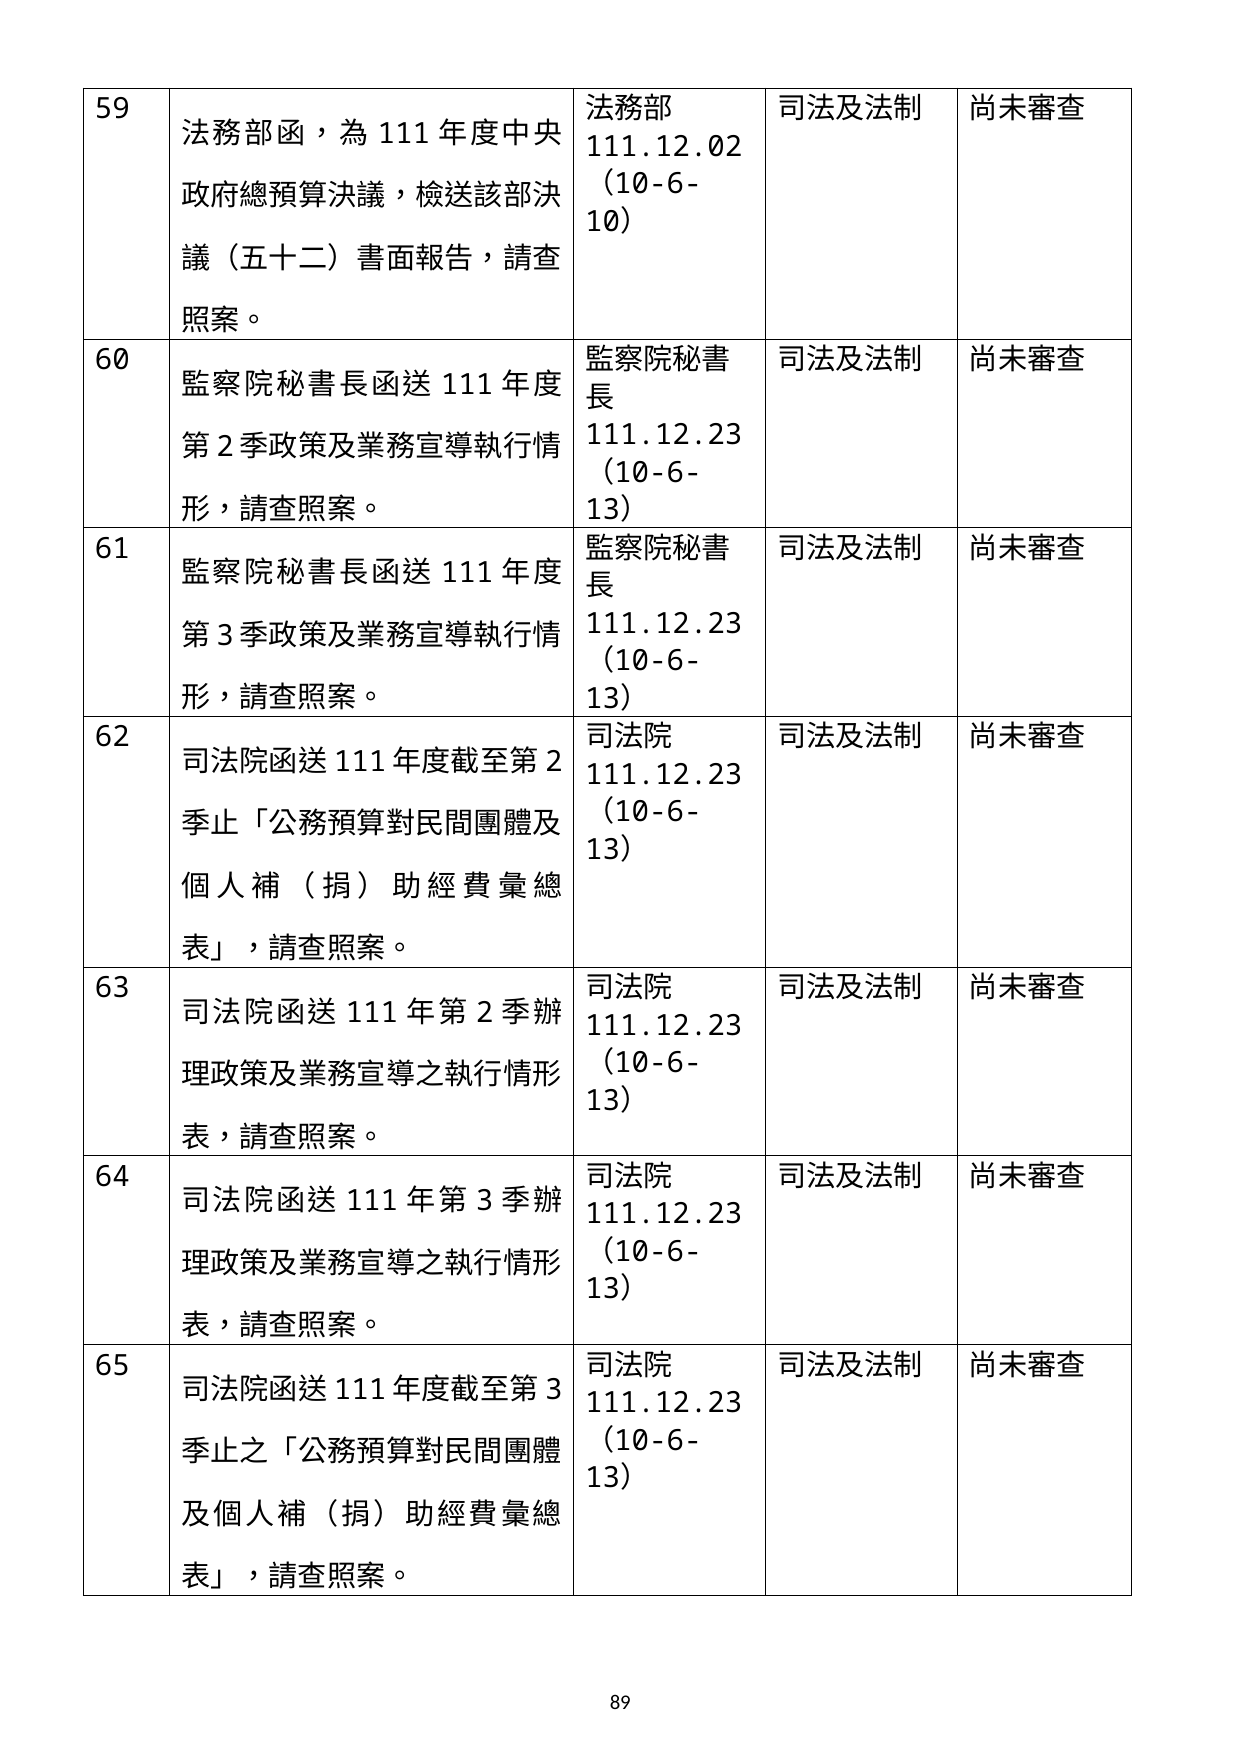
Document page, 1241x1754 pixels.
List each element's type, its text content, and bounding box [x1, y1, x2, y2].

table_cell 司法院函送111年第3季辦理政策及業務宣導之執行情形表，請查照案。 [170, 1156, 573, 1344]
table_cell 司法及法制 [766, 528, 957, 716]
table_cell 尚未審查 [958, 528, 1131, 716]
table_cell 監察院秘書長函送111年度第3季政策及業務宣導執行情形，請查照案。 [170, 528, 573, 716]
table_cell 司法院函送111年度截至第2季止「公務預算對民間團體及個人補（捐）助經費彙總表」，請查照案。 [170, 717, 573, 967]
table_cell 司法及法制 [766, 340, 957, 527]
table_cell 司法院函送111年第2季辦理政策及業務宣導之執行情形表，請查照案。 [170, 968, 573, 1155]
table_cell 63 [84, 968, 169, 1155]
table_cell 司法院函送111年度截至第3季止之「公務預算對民間團體及個人補（捐）助經費彙總表」，請查照案。 [170, 1345, 573, 1595]
table_cell 64 [84, 1156, 169, 1344]
table_cell 尚未審查 [958, 717, 1131, 967]
table_cell 尚未審查 [958, 968, 1131, 1155]
table_cell 監察院秘書長 111.12.23 （10-6-13） [574, 340, 765, 527]
table_cell 59 [84, 89, 169, 339]
table_cell 司法及法制 [766, 1345, 957, 1595]
table_cell 監察院秘書長函送111年度第2季政策及業務宣導執行情形，請查照案。 [170, 340, 573, 527]
table_cell 監察院秘書長 111.12.23 （10-6-13） [574, 528, 765, 716]
table_cell 司法及法制 [766, 1156, 957, 1344]
table_cell 司法院 111.12.23 （10-6-13） [574, 717, 765, 967]
table_cell 司法及法制 [766, 968, 957, 1155]
table_cell 法務部 111.12.02 （10-6-10） [574, 89, 765, 339]
table_cell 法務部函，為111年度中央政府總預算決議，檢送該部決議（五十二）書面報告，請查照案。 [170, 89, 573, 339]
table_cell 65 [84, 1345, 169, 1595]
table_cell 60 [84, 340, 169, 527]
table_cell 司法及法制 [766, 717, 957, 967]
table_cell 司法院 111.12.23 （10-6-13） [574, 1156, 765, 1344]
table_cell 司法院 111.12.23 （10-6-13） [574, 968, 765, 1155]
table_cell 62 [84, 717, 169, 967]
table_cell 尚未審查 [958, 1156, 1131, 1344]
table_cell 尚未審查 [958, 340, 1131, 527]
table_cell 61 [84, 528, 169, 716]
table_cell 尚未審查 [958, 89, 1131, 339]
table_cell 尚未審查 [958, 1345, 1131, 1595]
table_cell 司法及法制 [766, 89, 957, 339]
table_cell 司法院 111.12.23 （10-6-13） [574, 1345, 765, 1595]
